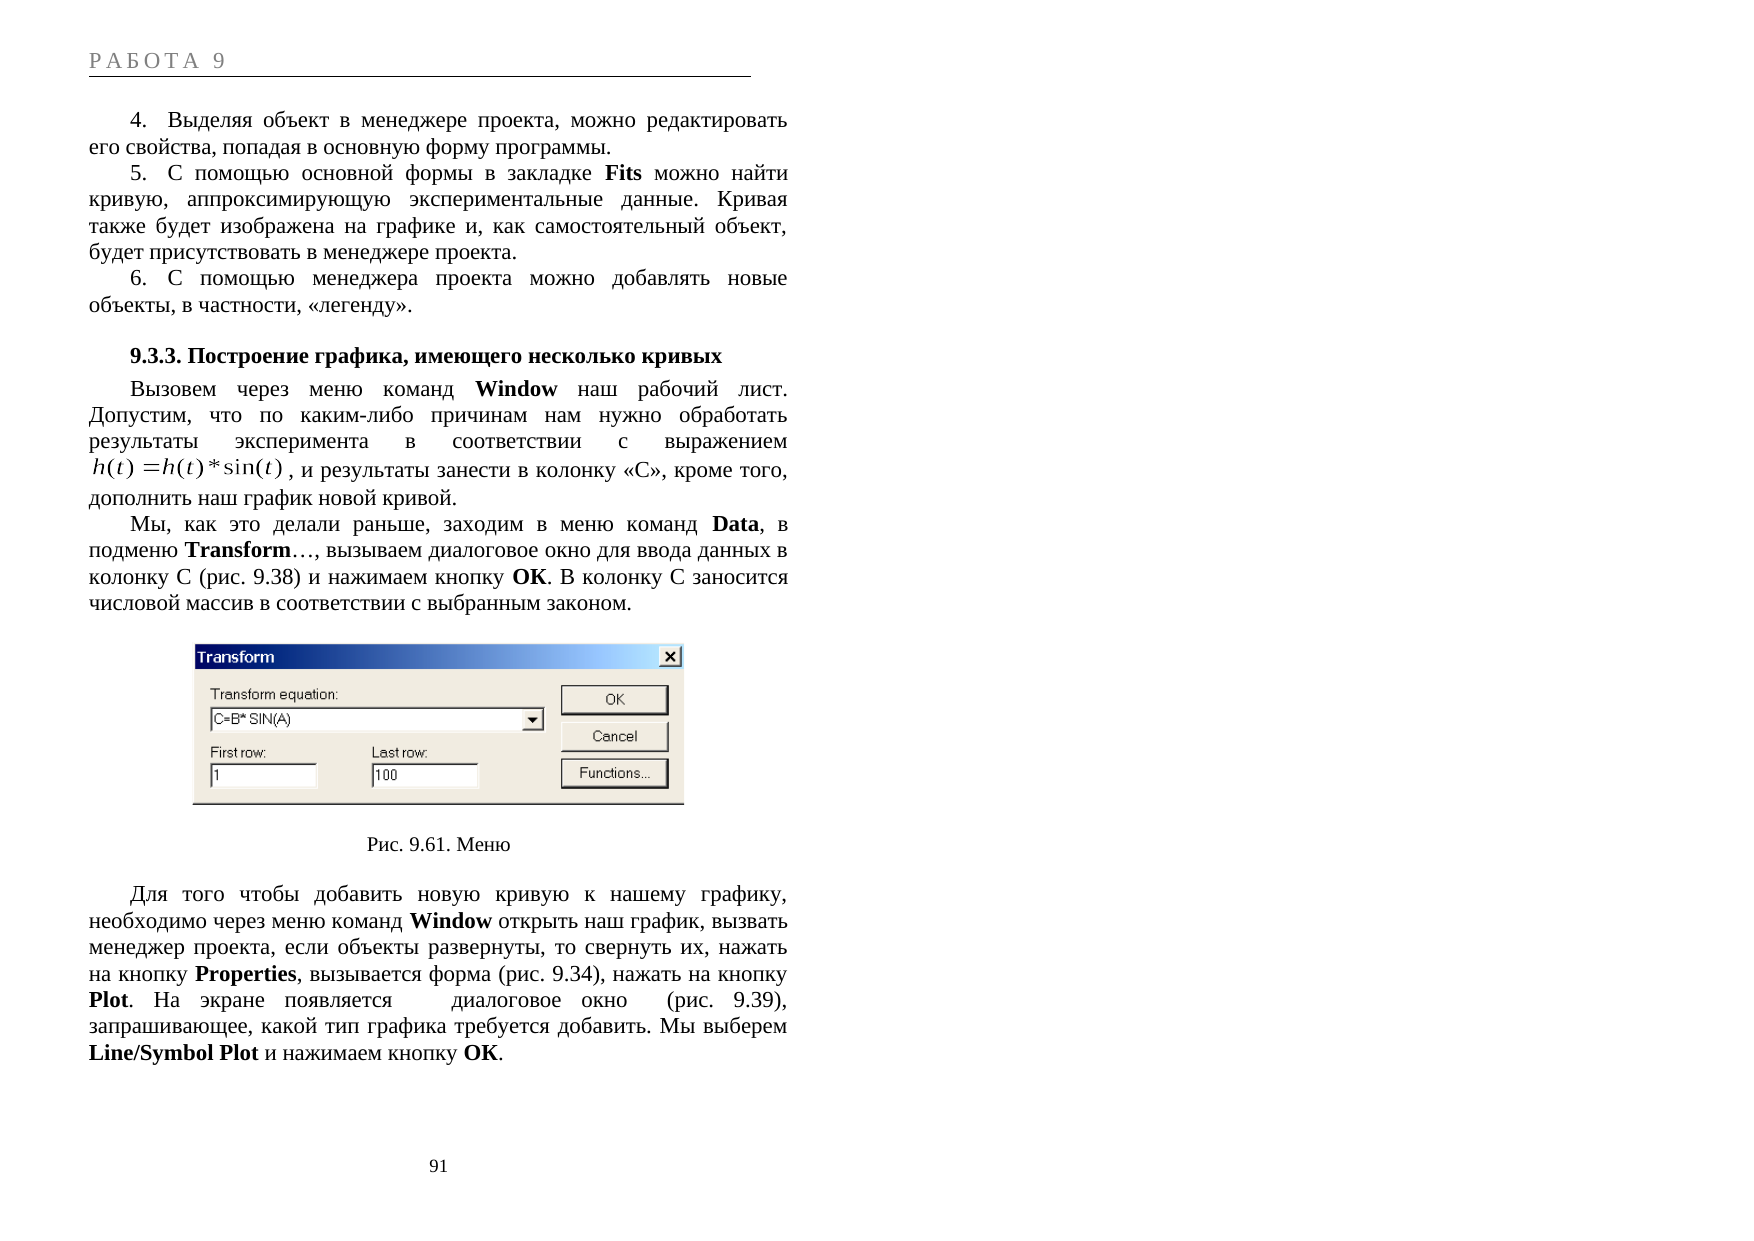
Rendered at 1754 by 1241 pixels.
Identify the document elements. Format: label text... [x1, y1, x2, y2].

list С помощью основной формы в закладке Fits можно найти кривую, аппроксимирующую экспериментальные данные. Кривая также будет изображена на графике и, как самостоятельный объект, будет присутствовать в менеджере проекта. [89, 159, 788, 264]
text Для того чтобы добавить новую кривую к нашему графику, необходимо через меню команд Window открыть наш график, вызвать менеджер проекта, если объекты развернуты, то свернуть их, нажать на кнопку Properties, вызывается форма (рис. 9.34), нажать на кнопку Plot. На экране появляется диалоговое окно (рис. 9.39), запрашивающее, какой тип графика требуется добавить. Мы выберем Line/Symbol Plot и нажимаем кнопку ОК. [89, 881, 788, 1065]
text Рис. 9.61. Меню [89, 831, 788, 856]
text Мы, как это делали раньше, заходим в меню команд Data, в подменю Transform…, вызываем диалоговое окно для ввода данных в колонку С (рис. 9.38) и нажимаем кнопку ОК. В колонку С заносится числовой массив в соответствии с выбранным законом. [89, 510, 788, 616]
text Вызовем через меню команд Window наш рабочий лист. Допустим, что по каким-либо причинам нам нужно обработать результаты эксперимента в соответствии с выражением , и результаты занести в колонку «С», кроме того, дополнить наш график новой кривой. [89, 375, 788, 510]
picture [192, 642, 685, 805]
list С помощью менеджера проекта можно добавлять новые объекты, в частности, «легенду». [89, 264, 788, 317]
subtitle Построение графика, имеющего несколько кривых [89, 342, 788, 368]
list Выделяя объект в менеджере проекта, можно редактировать его свойства, попадая в основную форму программы. [89, 106, 788, 159]
